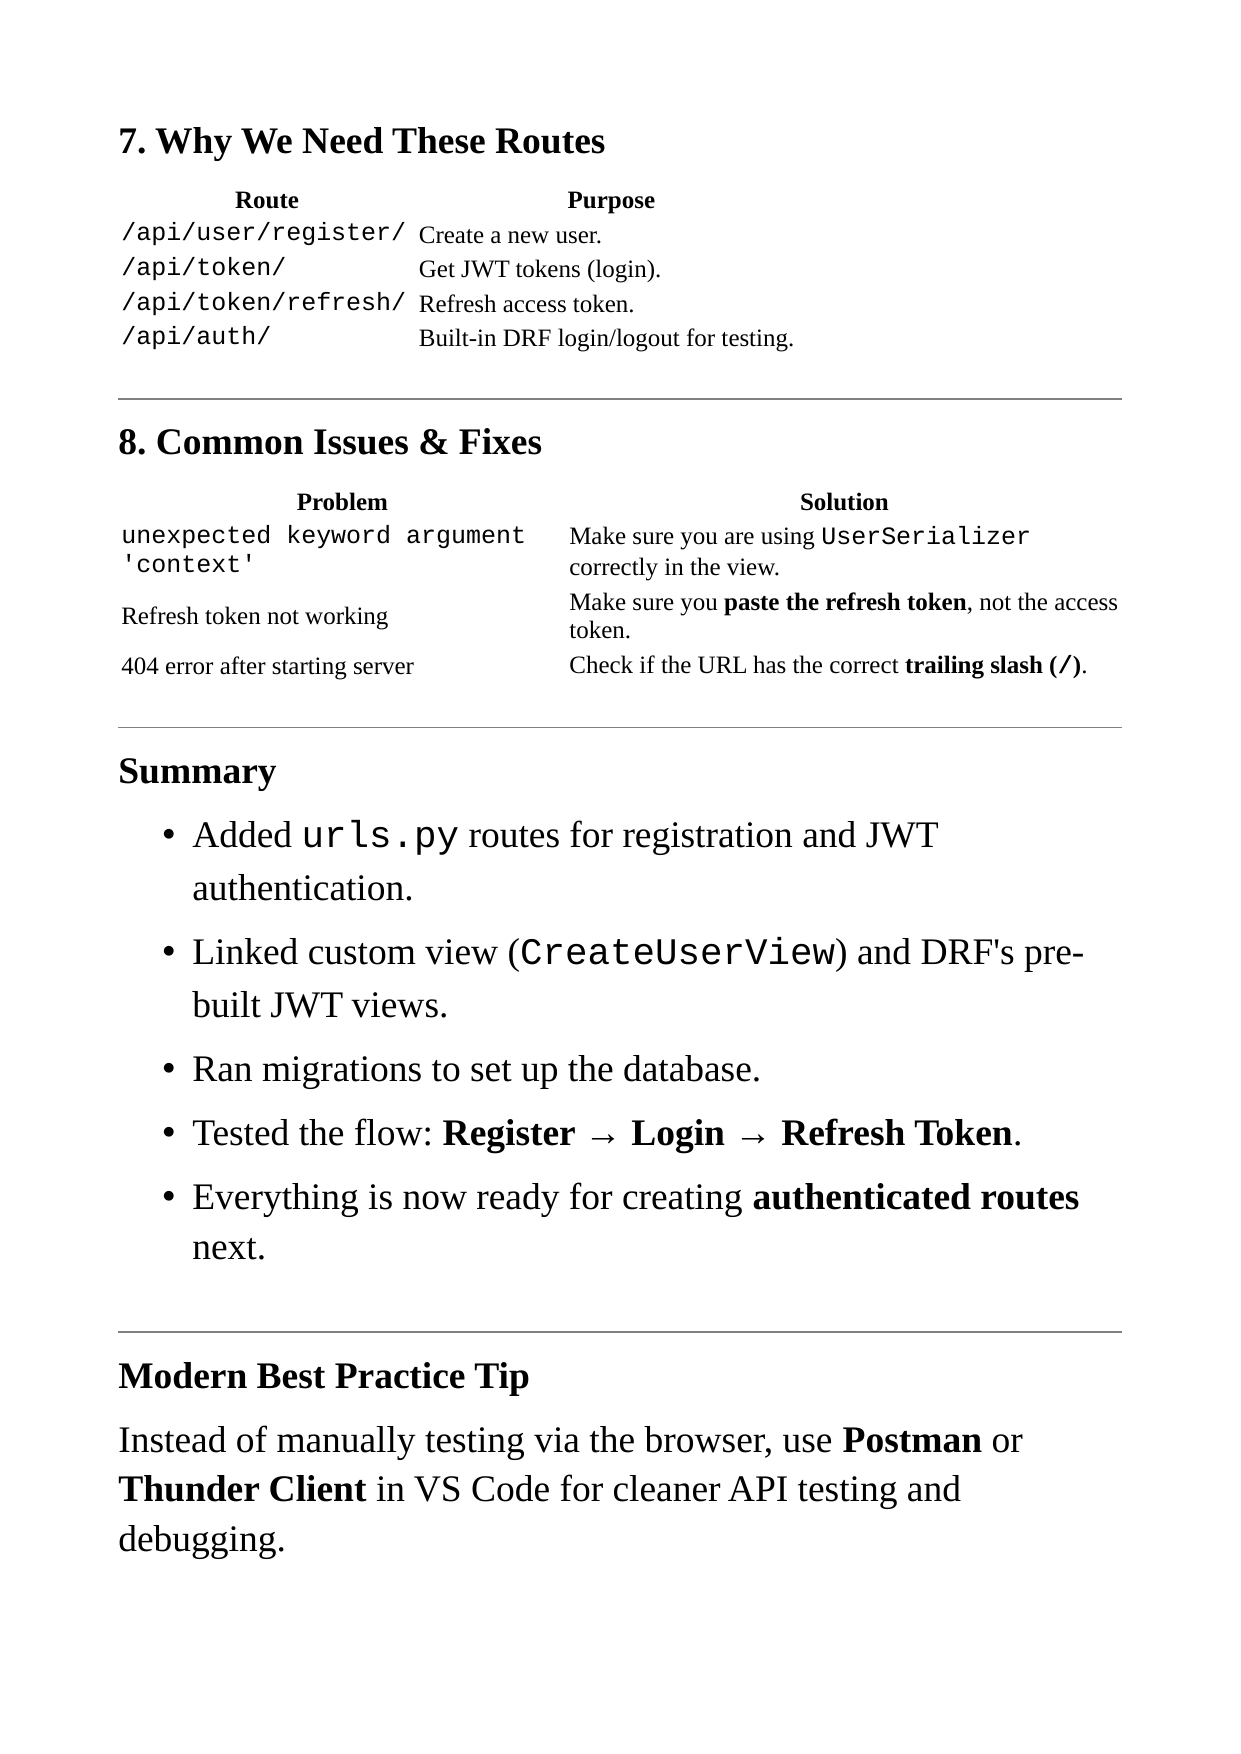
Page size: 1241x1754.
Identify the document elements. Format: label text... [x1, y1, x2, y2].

table_cell unexpected keyword argument 'context' [118, 519, 566, 584]
table_cell 404 error after starting server [118, 647, 566, 684]
table_cell Create a new user. [416, 217, 807, 251]
table_cell Refresh access token. [416, 286, 807, 321]
table_cell /api/token/refresh/ [118, 286, 416, 321]
list Linked custom view (CreateUserView) and DRF's pre-built JWT views. [162, 929, 1122, 1025]
table_cell Make sure you are using UserSerializer correctly in the view. [566, 519, 1122, 584]
text Instead of manually testing via the browser, use Postman or Thunder Client in VS Code for cleaner API testing and debugging. [118, 1417, 1122, 1559]
table_cell Make sure you paste the refresh token, not the access token. [566, 584, 1122, 647]
table_header Purpose [416, 182, 807, 217]
table_cell /api/token/ [118, 251, 416, 286]
subtitle 7. Why We Need These Routes [118, 118, 1122, 161]
subtitle Summary [118, 748, 1122, 792]
table_header Problem [118, 484, 566, 518]
subtitle Modern Best Practice Tip [118, 1353, 1122, 1396]
table_cell /api/user/register/ [118, 217, 416, 251]
list Everything is now ready for creating authenticated routes next. [162, 1175, 1122, 1267]
list Tested the flow: Register → Login → Refresh Token. [162, 1111, 1122, 1154]
table_cell Get JWT tokens (login). [416, 251, 807, 286]
subtitle 8. Common Issues & Fixes [118, 420, 1122, 463]
table_cell Refresh token not working [118, 584, 566, 647]
table_header Route [118, 182, 416, 217]
table_cell /api/auth/ [118, 321, 416, 355]
list Ran migrations to set up the database. [162, 1046, 1122, 1089]
table_cell Built-in DRF login/logout for testing. [416, 321, 807, 355]
table_cell Check if the URL has the correct trailing slash (/). [566, 647, 1122, 684]
table_header Solution [566, 484, 1122, 518]
list Added urls.py routes for registration and JWT authentication. [162, 813, 1122, 908]
